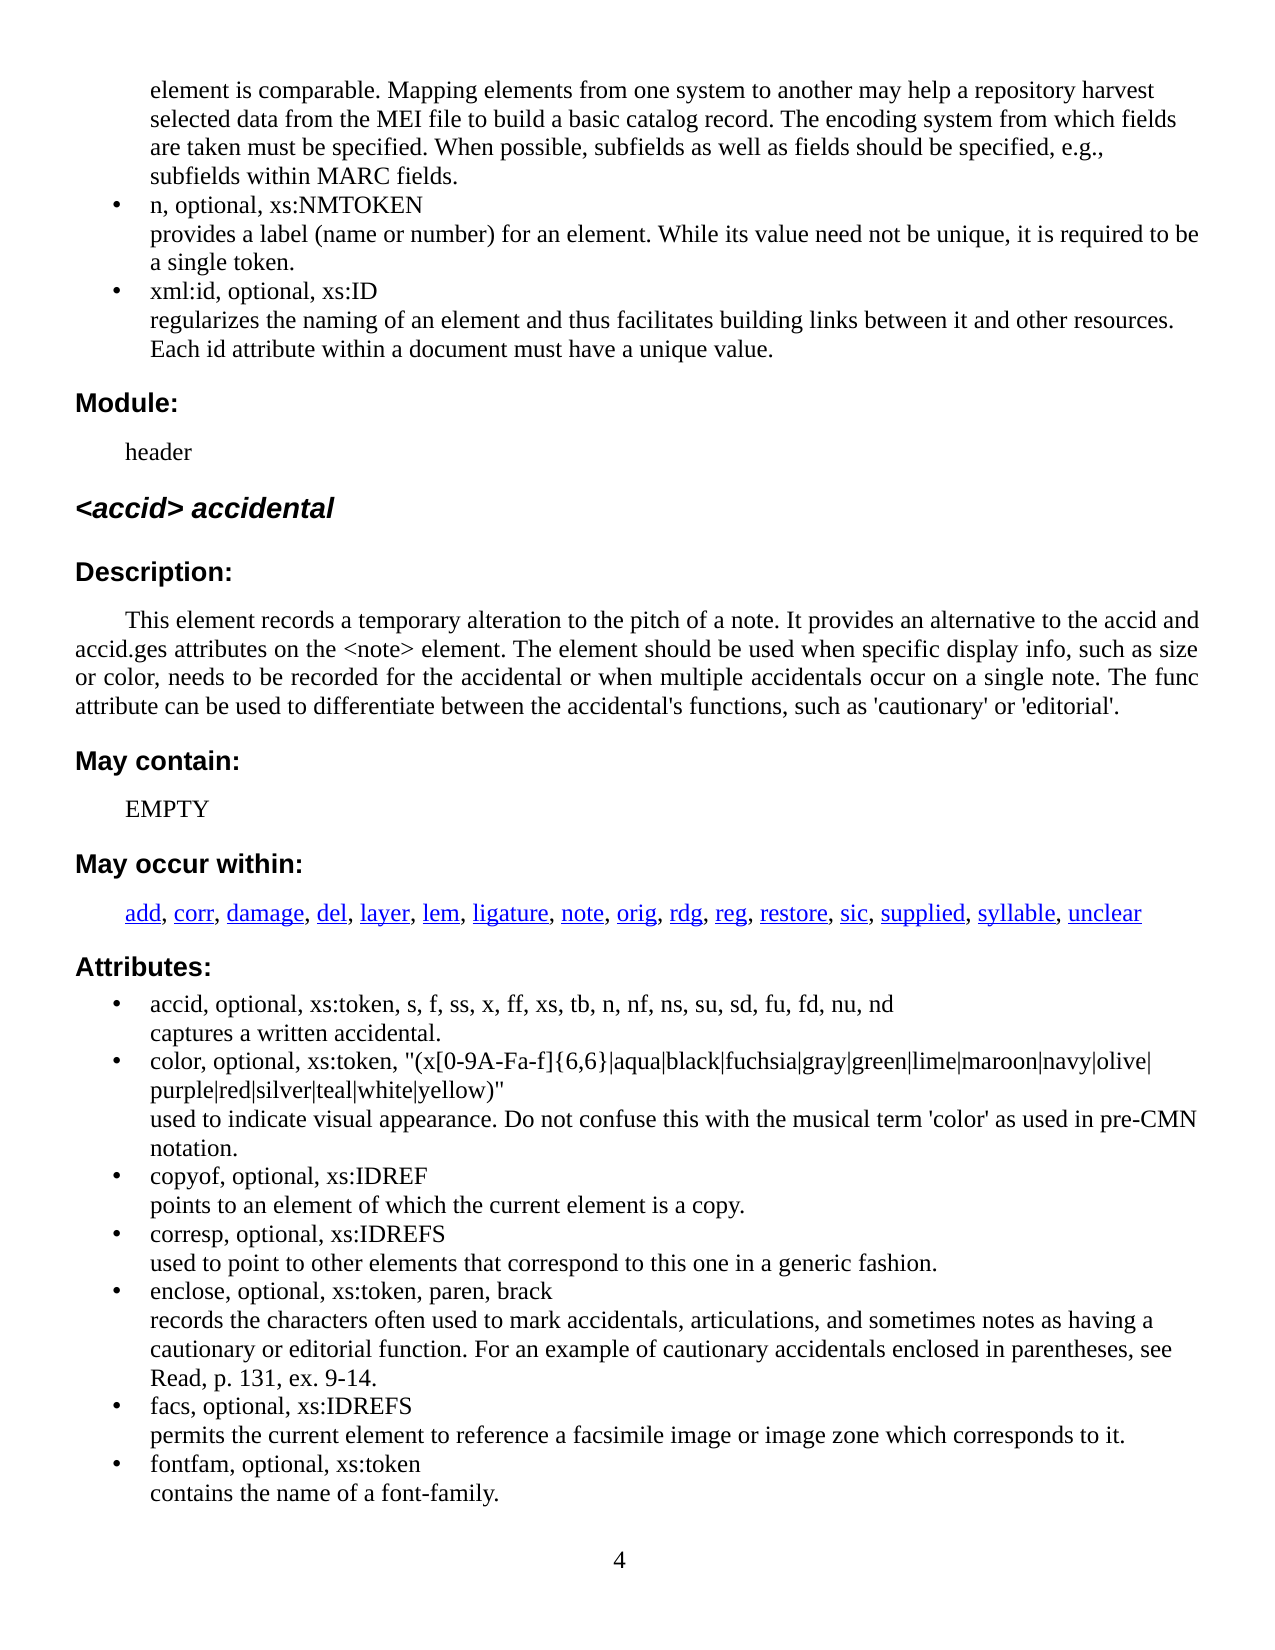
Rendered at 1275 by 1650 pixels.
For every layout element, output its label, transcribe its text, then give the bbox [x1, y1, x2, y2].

subtitle May contain: [75, 745, 1200, 776]
list enclose, optional, xs:token, paren, brack records the characters often used to mark accidentals, articulations, and sometimes notes as having a cautionary or editorial function. For an example of cautionary accidentals enclosed in parentheses, see Read, p. 131, ex. 9-14. [112, 1276, 1200, 1391]
subtitle Module: [75, 387, 1200, 419]
list n, optional, xs:NMTOKEN provides a label (name or number) for an element. While its value need not be unique, it is required to be a single token. [112, 190, 1200, 276]
text add, corr, damage, del, layer, lem, ligature, note, orig, rdg, reg, restore, sic, supplied, syllable, unclear [75, 898, 1200, 926]
subtitle Description: [75, 556, 1200, 587]
subtitle May occur within: [75, 848, 1200, 879]
list fontfam, optional, xs:token contains the name of a font-family. [112, 1449, 1200, 1506]
list element is comparable. Mapping elements from one system to another may help a repository harvest selected data from the MEI file to build a basic catalog record. The encoding system from which fields are taken must be specified. When possible, subfields as well as fields should be specified, e.g., subfields within MARC fields. [112, 75, 1200, 190]
list xml:id, optional, xs:ID regularizes the naming of an element and thus facilitates building links between it and other resources. Each id attribute within a document must have a unique value. [112, 276, 1200, 362]
text header [75, 437, 1200, 466]
subtitle <accid> accidental [75, 491, 1200, 524]
list color, optional, xs:token, "(x[0-9A-Fa-f]{6,6}|aqua|black|fuchsia|gray|green|lime|maroon|navy|olive|purple|red|silver|teal|white|yellow)" used to indicate visual appearance. Do not confuse this with the musical term 'color' as used in pre-CMN notation. [112, 1046, 1200, 1161]
list copyof, optional, xs:IDREF points to an element of which the current element is a copy. [112, 1161, 1200, 1219]
list accid, optional, xs:token, s, f, ss, x, ff, xs, tb, n, nf, ns, su, sd, fu, fd, nu, nd captures a written accidental. [112, 989, 1200, 1046]
text This element records a temporary alteration to the pitch of a note. It provides an alternative to the accid and accid.ges attributes on the <note> element. The element should be used when specific display info, such as size or color, needs to be recorded for the accidental or when multiple accidentals occur on a single note. The func attribute can be used to differentiate between the accidental's functions, such as 'cautionary' or 'editorial'. [75, 605, 1200, 720]
list corresp, optional, xs:IDREFS used to point to other elements that correspond to this one in a generic fashion. [112, 1219, 1200, 1276]
subtitle Attributes: [75, 951, 1200, 983]
text EMPTY [75, 794, 1200, 823]
list facs, optional, xs:IDREFS permits the current element to reference a facsimile image or image zone which corresponds to it. [112, 1391, 1200, 1449]
